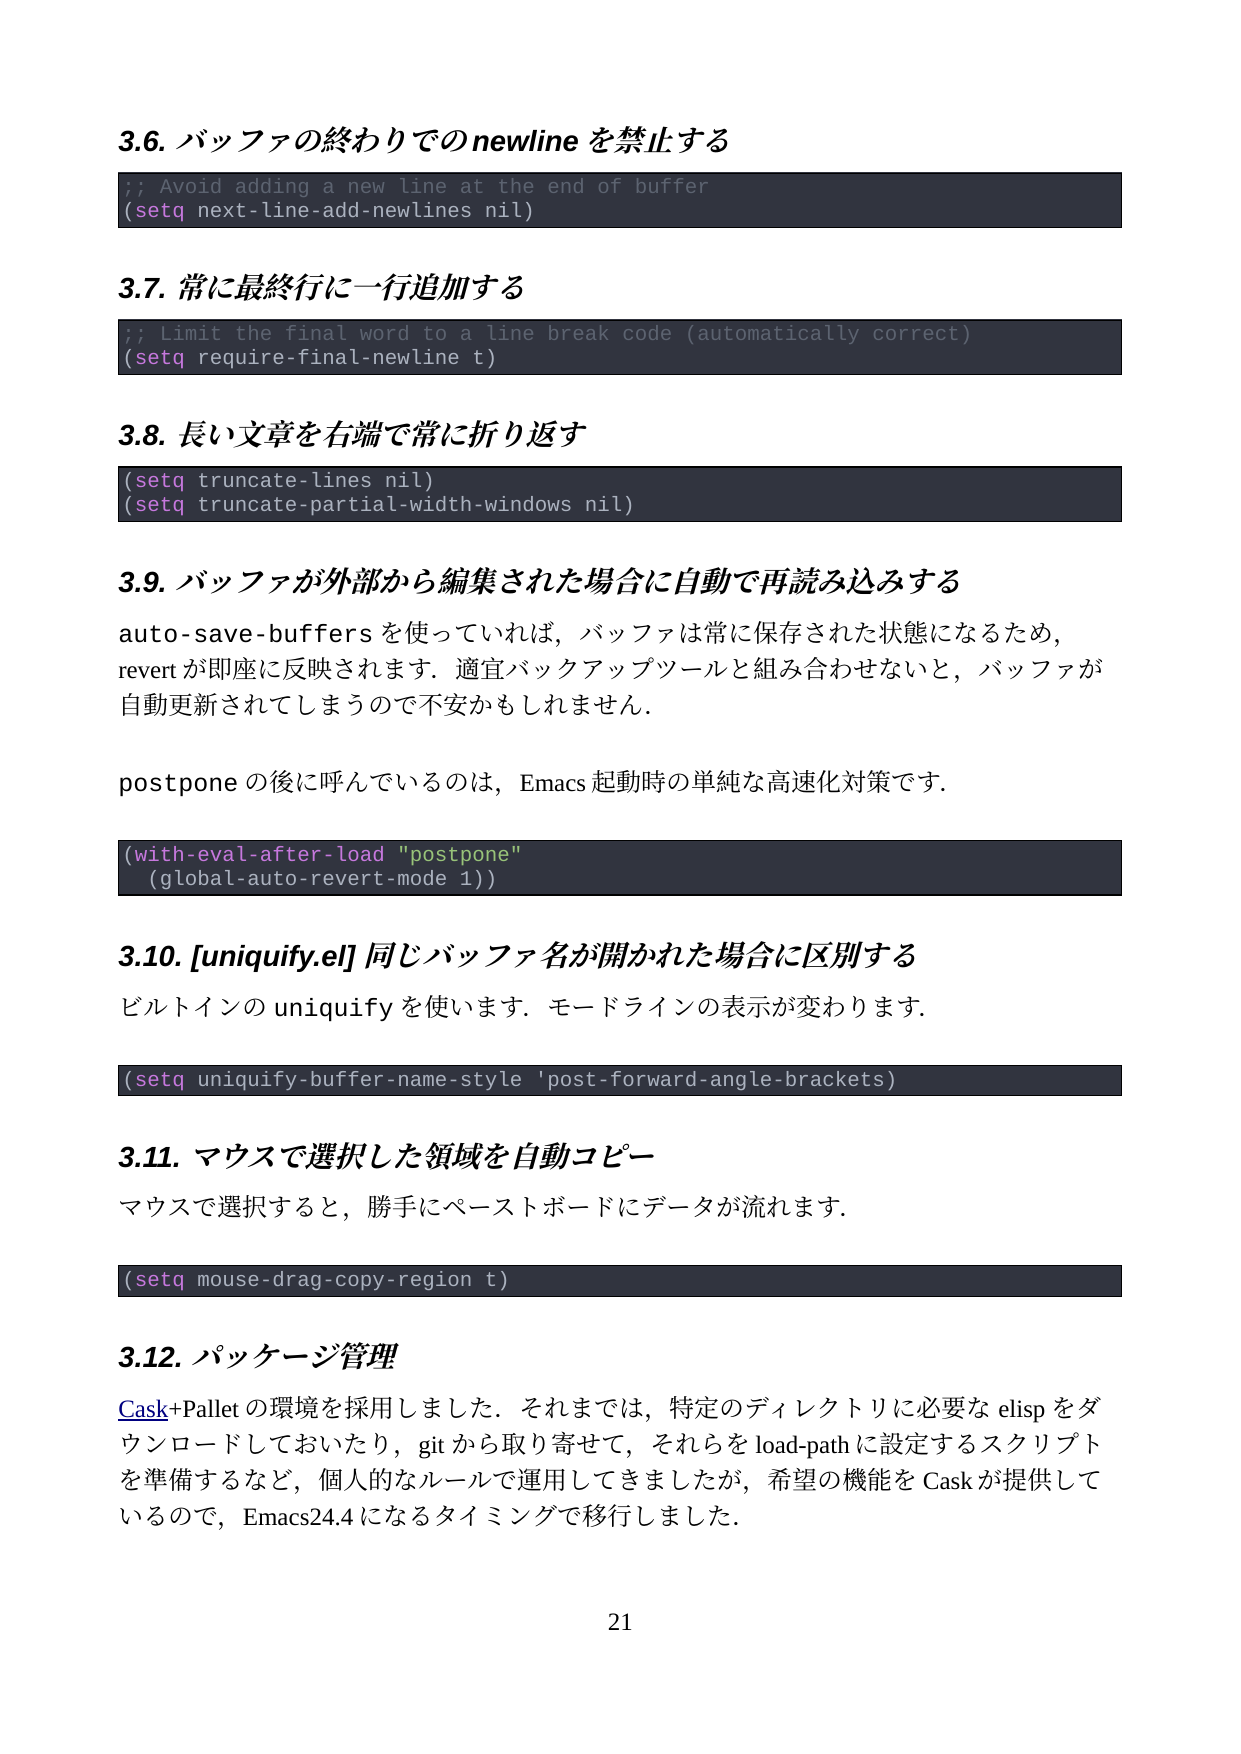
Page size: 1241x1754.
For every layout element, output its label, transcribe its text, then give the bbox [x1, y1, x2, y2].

text (setq uniquify-buffer-name-style 'post-forward-angle-brackets) [119, 1066, 1121, 1095]
text ビルトインの uniquify を使います．モードラインの表示が変わります． [118, 987, 1122, 1052]
text ;; Limit the final word to a line break code (automatically correct) [119, 321, 1121, 343]
text マウスで選択すると，勝手にペーストボードにデータが流れます． [118, 1188, 1122, 1253]
text (with-eval-after-load "postpone" [119, 841, 1121, 864]
subtitle バッファが外部から編集された場合に自動で再読み込みする [118, 559, 1122, 601]
subtitle 常に最終行に一行追加する [118, 265, 1122, 307]
subtitle マウスで選択した領域を自動コピー [118, 1134, 1122, 1176]
text (setq next-line-add-newlines nil) [119, 196, 1121, 227]
text Cask+Palletの環境を採用しました．それまでは，特定のディレクトリに必要な elisp をダウンロードしておいたり，git から取り寄せて，それらをload-pathに設定するスクリプトを準備するなど，個人的なルールで運用してきましたが，希望の機能をCaskが提供しているので，Emacs24.4になるタイミングで移行しました． [118, 1389, 1122, 1561]
text (setq truncate-lines nil) [119, 468, 1121, 490]
text (global-auto-revert-mode 1)) [119, 864, 1121, 894]
text (setq truncate-partial-width-windows nil) [119, 490, 1121, 521]
text (setq require-final-newline t) [119, 343, 1121, 374]
text (setq mouse-drag-copy-region t) [119, 1266, 1121, 1296]
text ;; Avoid adding a new line at the end of buffer [119, 174, 1121, 196]
subtitle 長い文章を右端で常に折り返す [118, 412, 1122, 454]
text postpone の後に呼んでいるのは，Emacs起動時の単純な高速化対策です． [118, 763, 1122, 828]
text auto-save-buffers を使っていれば，バッファは常に保存された状態になるため， revert が即座に反映されます．適宜バックアップツールと組み合わせないと，バッファが自動更新されてしまうので不安かもしれません． [118, 613, 1122, 750]
subtitle [uniquify.el] 同じバッファ名が開かれた場合に区別する [118, 933, 1122, 975]
subtitle パッケージ管理 [118, 1334, 1122, 1376]
subtitle バッファの終わりでのnewlineを禁止する [118, 118, 1122, 160]
